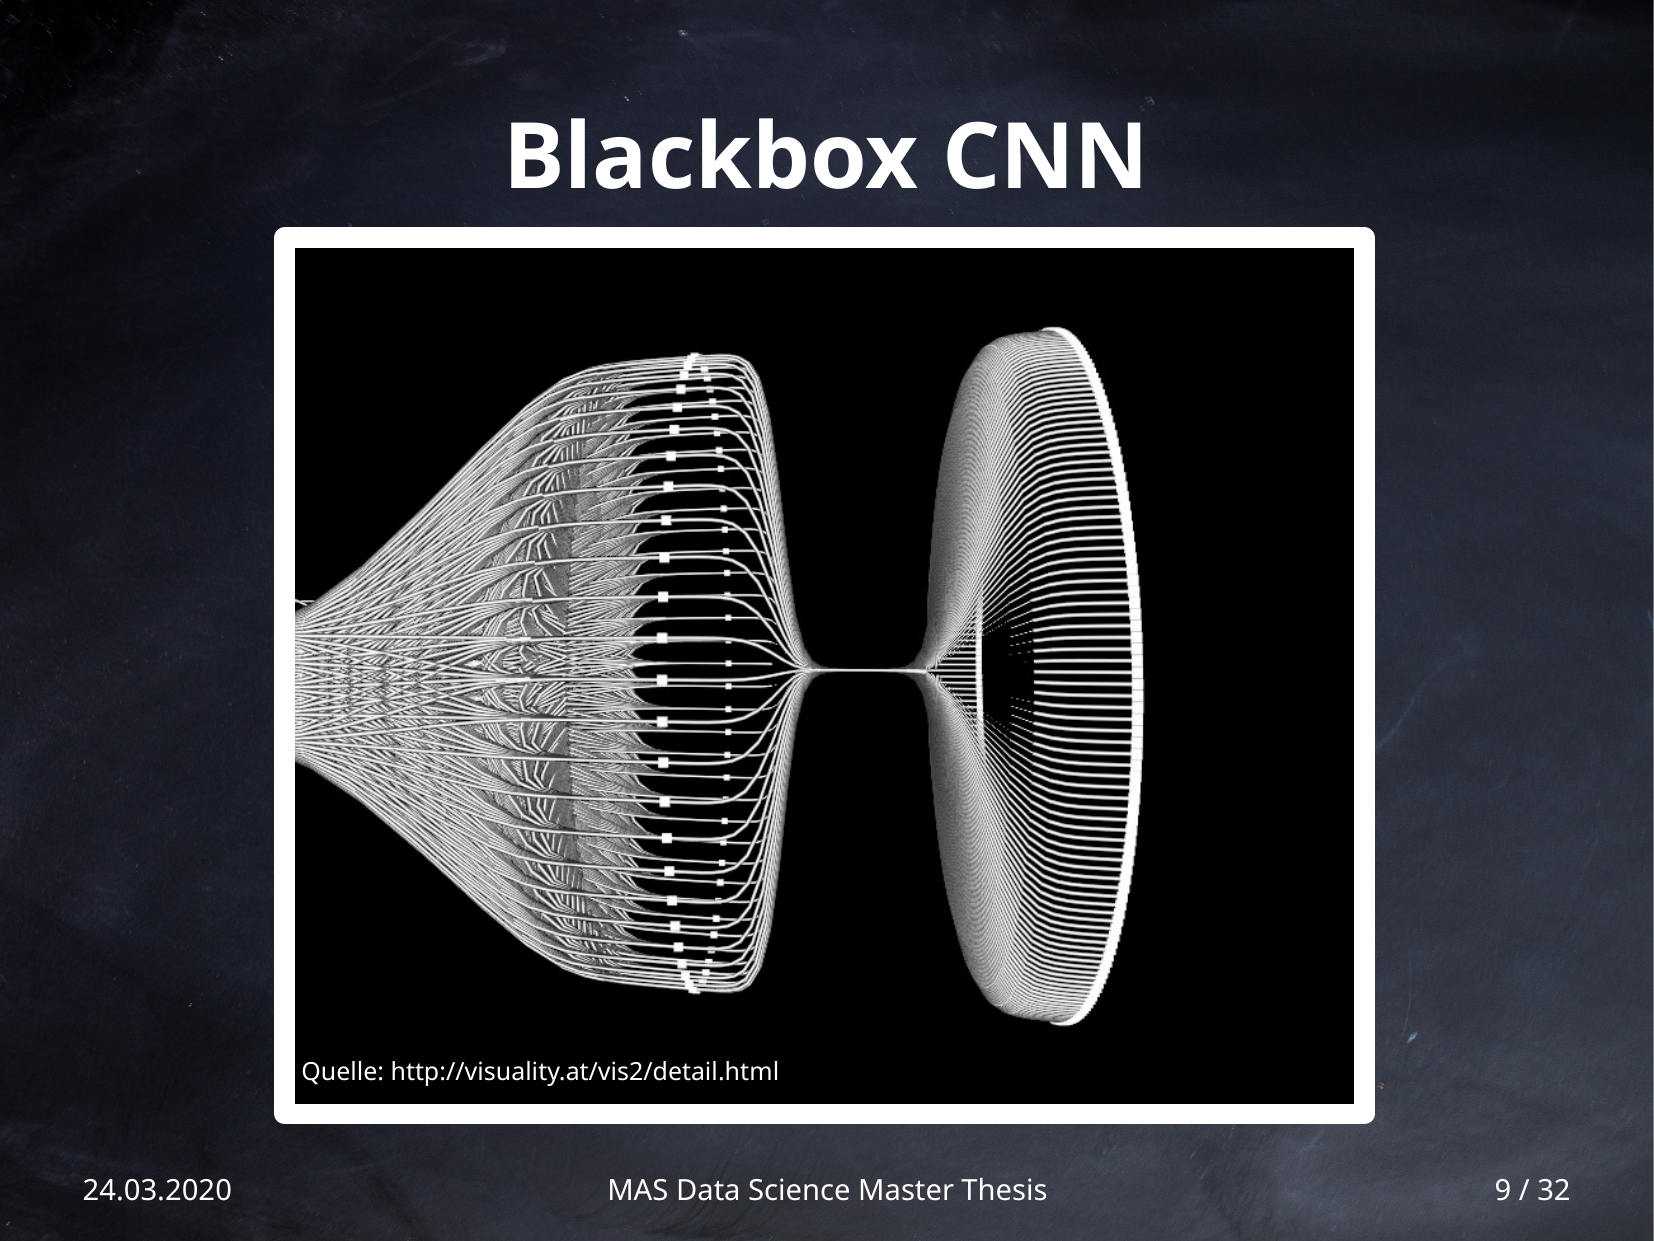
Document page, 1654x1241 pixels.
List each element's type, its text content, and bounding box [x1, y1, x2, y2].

title Blackbox CNN [82, 49, 1571, 257]
text_box Quelle: http://visuality.at/vis2/detail.html [286, 1045, 1268, 1098]
picture [0, 0, 1654, 1241]
